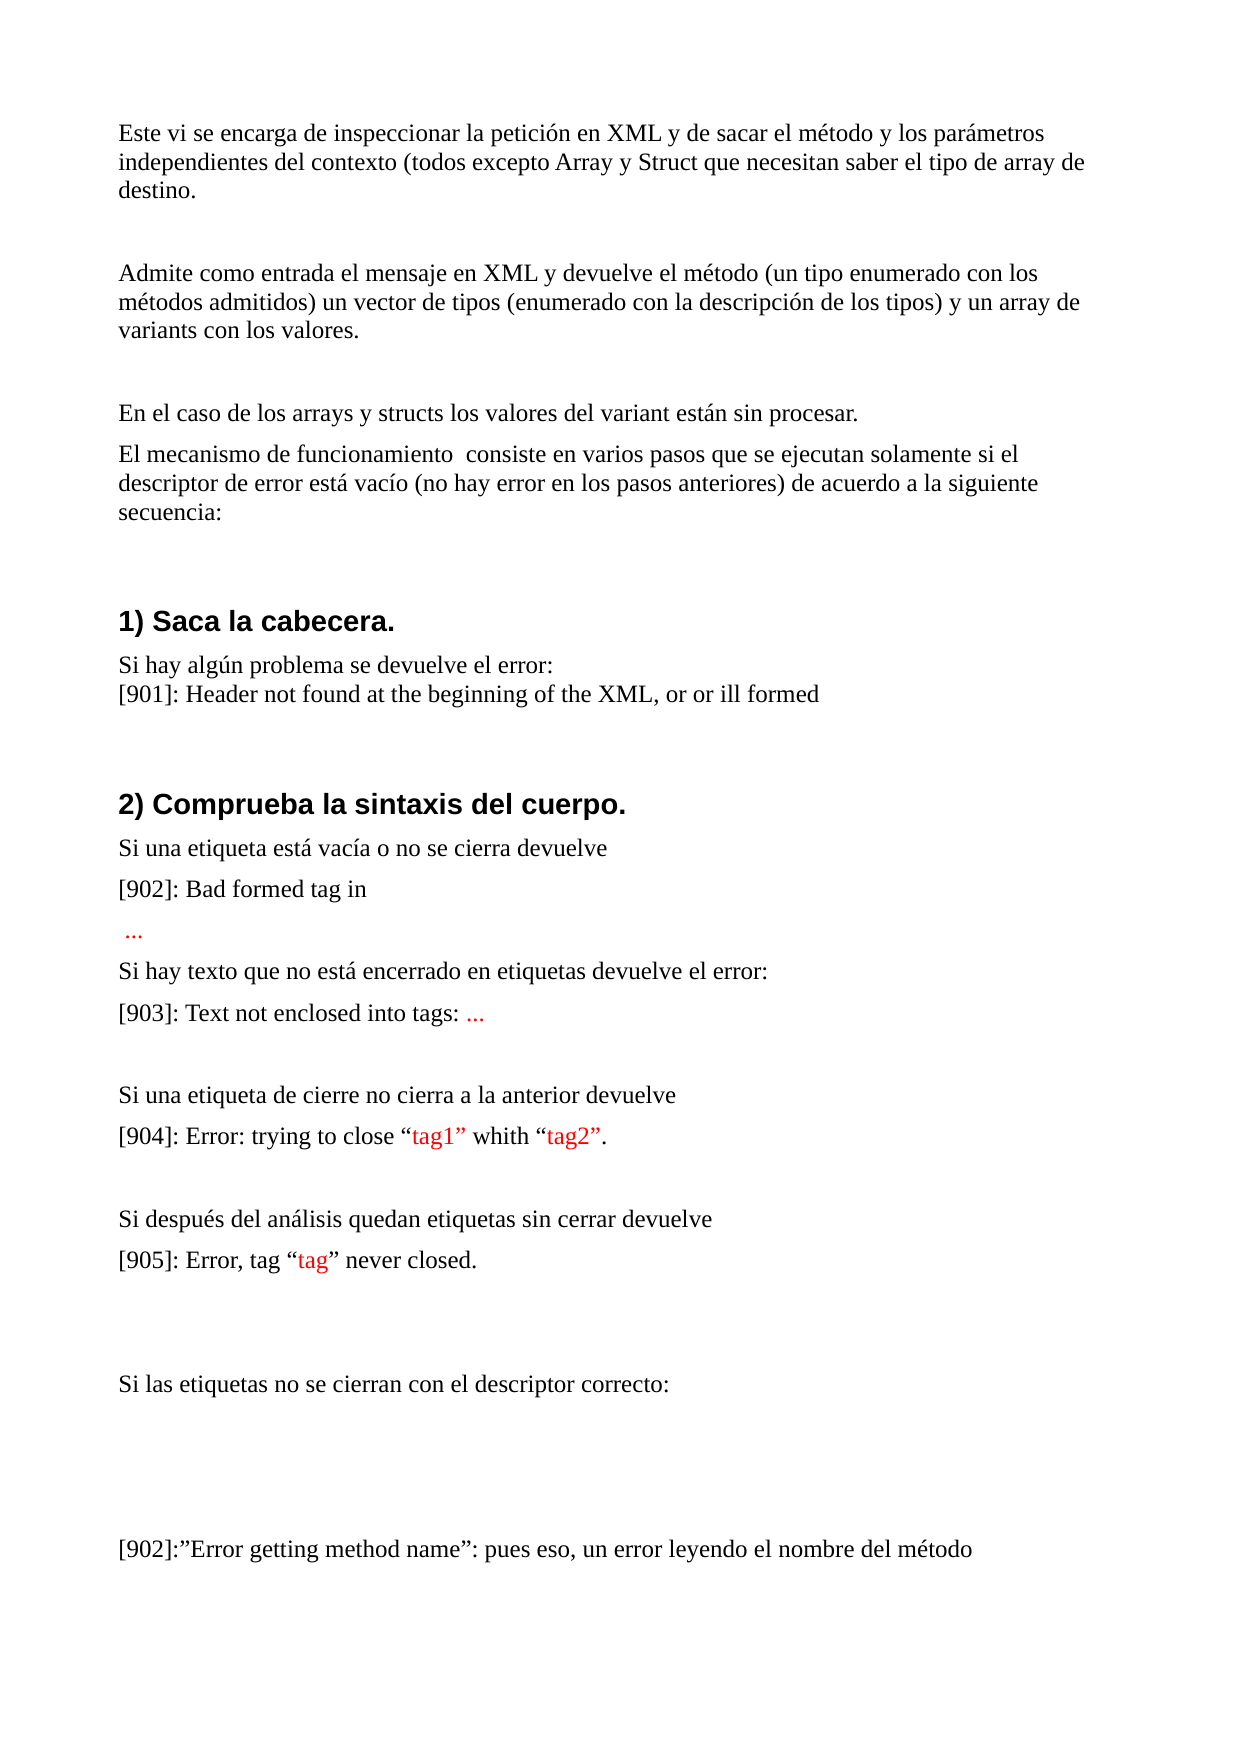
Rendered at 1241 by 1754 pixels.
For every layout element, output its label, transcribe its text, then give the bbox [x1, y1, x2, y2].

text Si las etiquetas no se cierran con el descriptor correcto: [118, 1369, 1122, 1398]
subtitle 1) Saca la cabecera. [118, 604, 1122, 638]
text Admite como entrada el mensaje en XML y devuelve el método (un tipo enumerado con los métodos admitidos) un vector de tipos (enumerado con la descripción de los tipos) y un array de variants con los valores. [118, 258, 1122, 344]
subtitle 2) Comprueba la sintaxis del cuerpo. [118, 787, 1122, 820]
text Si hay texto que no está encerrado en etiquetas devuelve el error: [118, 956, 1122, 985]
text En el caso de los arrays y structs los valores del variant están sin procesar. [118, 398, 1122, 427]
text El mecanismo de funcionamiento consiste en varios pasos que se ejecutan solamente si el descriptor de error está vacío (no hay error en los pasos anteriores) de acuerdo a la siguiente secuencia: [118, 439, 1122, 526]
text [904]: Error: trying to close “tag1” whith “tag2”. [118, 1121, 1122, 1150]
text Si una etiqueta de cierre no cierra a la anterior devuelve [118, 1080, 1122, 1109]
text Este vi se encarga de inspeccionar la petición en XML y de sacar el método y los parámetros independientes del contexto (todos excepto Array y Struct que necesitan saber el tipo de array de destino. [118, 118, 1122, 204]
text [905]: Error, tag “tag” never closed. [118, 1245, 1122, 1274]
text [903]: Text not enclosed into tags: ... [118, 998, 1122, 1026]
text Si una etiqueta está vacía o no se cierra devuelve [118, 833, 1122, 861]
text [902]: Bad formed tag in [118, 874, 1122, 903]
text Si hay algún problema se devuelve el error: [118, 650, 1122, 679]
text [901]: Header not found at the beginning of the XML, or or ill formed [118, 679, 1122, 708]
text [902]:”Error getting method name”: pues eso, un error leyendo el nombre del método [118, 1534, 1122, 1563]
text Si después del análisis quedan etiquetas sin cerrar devuelve [118, 1204, 1122, 1233]
text ... [118, 915, 1122, 944]
